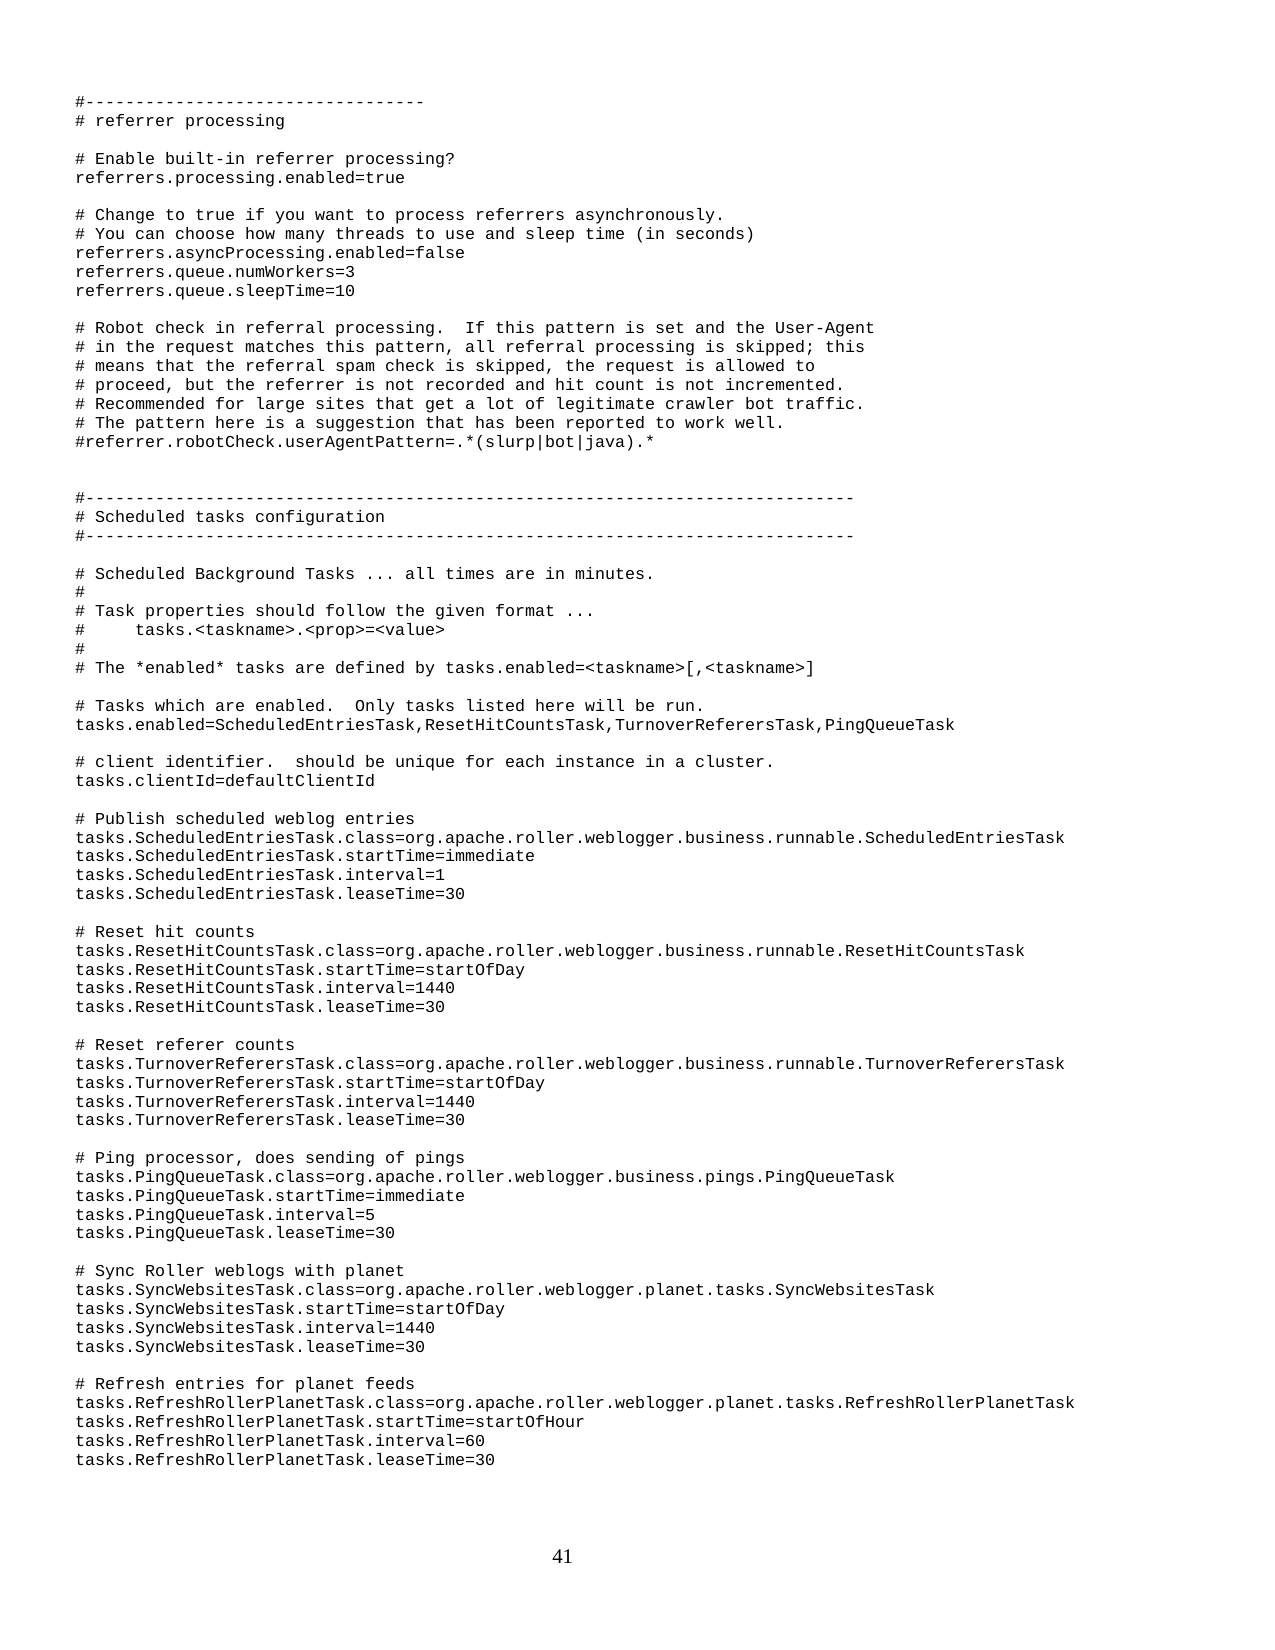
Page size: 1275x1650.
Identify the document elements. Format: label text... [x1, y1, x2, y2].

text # Reset hit counts [75, 923, 1200, 942]
text # Task properties should follow the given format ... [75, 603, 1200, 622]
text tasks.RefreshRollerPlanetTask.interval=60 [75, 1432, 1200, 1451]
text # [75, 641, 1200, 659]
text tasks.ResetHitCountsTask.leaseTime=30 [75, 999, 1200, 1018]
text # Change to true if you want to process referrers asynchronously. [75, 207, 1200, 226]
text tasks.PingQueueTask.leaseTime=30 [75, 1225, 1200, 1244]
text tasks.SyncWebsitesTask.interval=1440 [75, 1319, 1200, 1338]
text tasks.SyncWebsitesTask.leaseTime=30 [75, 1338, 1200, 1357]
text # [75, 584, 1200, 603]
text # proceed, but the referrer is not recorded and hit count is not incremented. [75, 377, 1200, 396]
text tasks.ScheduledEntriesTask.leaseTime=30 [75, 886, 1200, 904]
text tasks.RefreshRollerPlanetTask.class=org.apache.roller.weblogger.planet.tasks.RefreshRollerPlanetTask [75, 1395, 1200, 1414]
text tasks.ResetHitCountsTask.class=org.apache.roller.weblogger.business.runnable.ResetHitCountsTask [75, 942, 1200, 961]
text tasks.ScheduledEntriesTask.class=org.apache.roller.weblogger.business.runnable.ScheduledEntriesTask [75, 829, 1200, 848]
text tasks.ResetHitCountsTask.interval=1440 [75, 980, 1200, 999]
text # The *enabled* tasks are defined by tasks.enabled=<taskname>[,<taskname>] [75, 659, 1200, 678]
text # in the request matches this pattern, all referral processing is skipped; this [75, 339, 1200, 358]
text # referrer processing [75, 113, 1200, 132]
text # Robot check in referral processing. If this pattern is set and the User-Agent [75, 320, 1200, 339]
text # Scheduled Background Tasks ... all times are in minutes. [75, 565, 1200, 584]
text # The pattern here is a suggestion that has been reported to work well. [75, 414, 1200, 433]
text tasks.SyncWebsitesTask.class=org.apache.roller.weblogger.planet.tasks.SyncWebsitesTask [75, 1282, 1200, 1301]
text tasks.clientId=defaultClientId [75, 773, 1200, 791]
text # You can choose how many threads to use and sleep time (in seconds) [75, 226, 1200, 245]
text # Recommended for large sites that get a lot of legitimate crawler bot traffic. [75, 396, 1200, 414]
text tasks.TurnoverReferersTask.class=org.apache.roller.weblogger.business.runnable.TurnoverReferersTask [75, 1055, 1200, 1074]
text # Ping processor, does sending of pings [75, 1150, 1200, 1168]
text referrers.queue.numWorkers=3 [75, 263, 1200, 282]
text referrers.queue.sleepTime=10 [75, 282, 1200, 301]
text #----------------------------------------------------------------------------- [75, 490, 1200, 509]
text tasks.TurnoverReferersTask.startTime=startOfDay [75, 1074, 1200, 1093]
text #referrer.robotCheck.userAgentPattern=.*(slurp|bot|java).* [75, 433, 1200, 452]
text # Scheduled tasks configuration [75, 509, 1200, 527]
text # Publish scheduled weblog entries [75, 810, 1200, 829]
text #---------------------------------- [75, 94, 1200, 113]
text # means that the referral spam check is skipped, the request is allowed to [75, 358, 1200, 377]
text tasks.RefreshRollerPlanetTask.startTime=startOfHour [75, 1414, 1200, 1432]
text tasks.ScheduledEntriesTask.interval=1 [75, 867, 1200, 886]
text tasks.PingQueueTask.startTime=immediate [75, 1187, 1200, 1206]
text tasks.SyncWebsitesTask.startTime=startOfDay [75, 1301, 1200, 1319]
text referrers.asyncProcessing.enabled=false [75, 245, 1200, 263]
text tasks.TurnoverReferersTask.interval=1440 [75, 1093, 1200, 1112]
text # Tasks which are enabled. Only tasks listed here will be run. [75, 697, 1200, 716]
text # tasks.<taskname>.<prop>=<value> [75, 622, 1200, 641]
text referrers.processing.enabled=true [75, 169, 1200, 188]
text # Enable built-in referrer processing? [75, 150, 1200, 169]
text tasks.RefreshRollerPlanetTask.leaseTime=30 [75, 1451, 1200, 1470]
text tasks.TurnoverReferersTask.leaseTime=30 [75, 1112, 1200, 1131]
text # Reset referer counts [75, 1037, 1200, 1055]
text tasks.ResetHitCountsTask.startTime=startOfDay [75, 961, 1200, 980]
text tasks.ScheduledEntriesTask.startTime=immediate [75, 848, 1200, 867]
text tasks.PingQueueTask.interval=5 [75, 1206, 1200, 1225]
text tasks.PingQueueTask.class=org.apache.roller.weblogger.business.pings.PingQueueTask [75, 1168, 1200, 1187]
text #----------------------------------------------------------------------------- [75, 527, 1200, 546]
text # Sync Roller weblogs with planet [75, 1263, 1200, 1282]
text tasks.enabled=ScheduledEntriesTask,ResetHitCountsTask,TurnoverReferersTask,PingQueueTask [75, 716, 1200, 735]
text # Refresh entries for planet feeds [75, 1376, 1200, 1395]
text # client identifier. should be unique for each instance in a cluster. [75, 754, 1200, 773]
